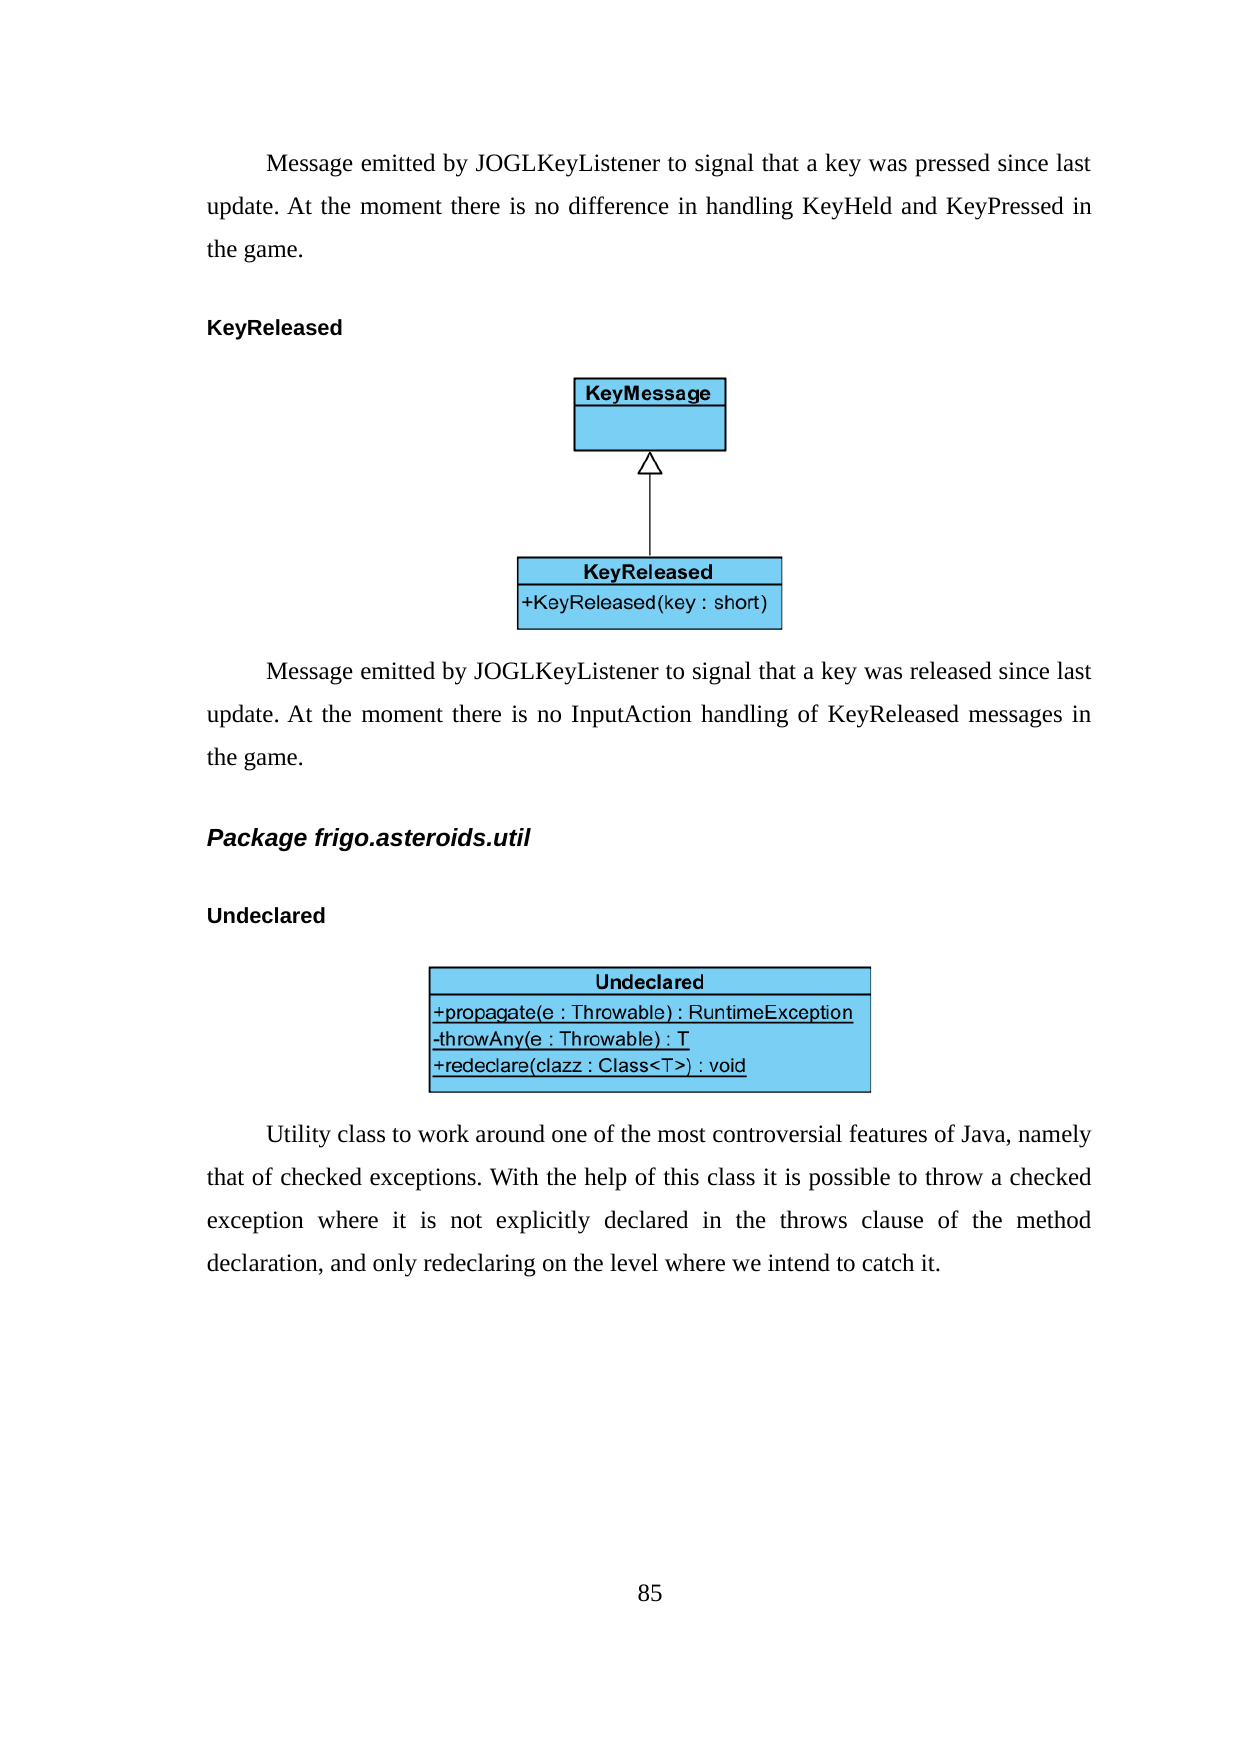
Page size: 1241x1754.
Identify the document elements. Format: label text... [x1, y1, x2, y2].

text Message emitted by JOGLKeyListener to signal that a key was released since last update. At the moment there is no InputAction handling of KeyReleased messages in the game. [207, 656, 1093, 771]
text Utility class to work around one of the most controversial features of Java, namely that of checked exceptions. With the help of this class it is possible to throw a checked exception where it is not explicitly declared in the throws clause of the method declaration, and only redeclaring on the level where we intend to catch it. [207, 1119, 1093, 1277]
subtitle Package frigo.asteroids.util [207, 823, 1093, 852]
subtitle KeyReleased [207, 314, 1093, 340]
picture [516, 377, 783, 630]
picture [428, 966, 872, 1093]
subtitle Undeclared [207, 903, 1093, 929]
text Message emitted by JOGLKeyListener to signal that a key was pressed since last update. At the moment there is no difference in handling KeyHeld and KeyPressed in the game. [207, 148, 1093, 263]
